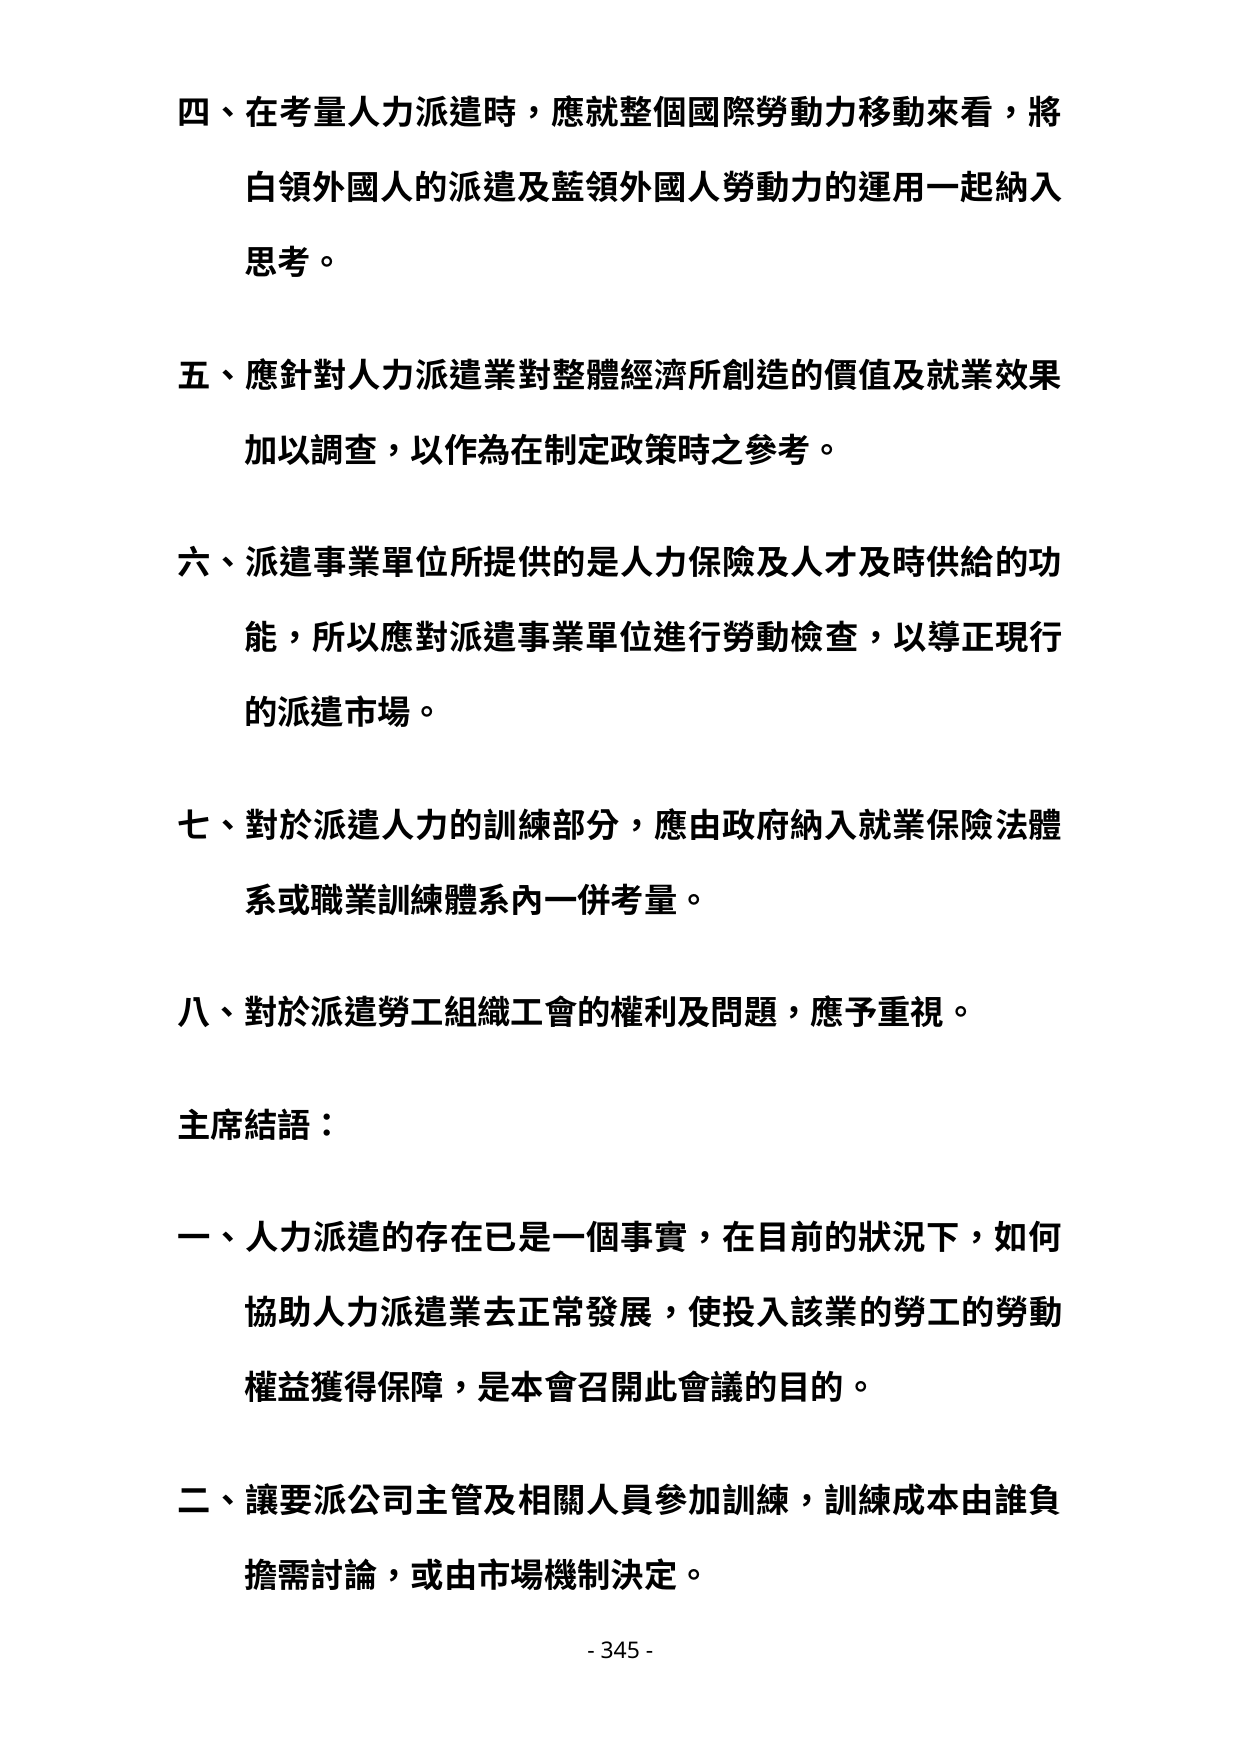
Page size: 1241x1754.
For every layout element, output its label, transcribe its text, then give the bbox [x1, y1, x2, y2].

subtitle 主席結語： [177, 1085, 1063, 1160]
subtitle 二、讓要派公司主管及相關人員參加訓練，訓練成本由誰負擔需討論，或由市場機制決定。 [177, 1460, 1063, 1610]
subtitle 五、應針對人力派遣業對整體經濟所創造的價值及就業效果加以調查，以作為在制定政策時之參考。 [177, 335, 1063, 485]
subtitle 一、人力派遣的存在已是一個事實，在目前的狀況下，如何協助人力派遣業去正常發展，使投入該業的勞工的勞動權益獲得保障，是本會召開此會議的目的。 [177, 1198, 1063, 1423]
subtitle 七、對於派遣人力的訓練部分，應由政府納入就業保險法體系或職業訓練體系內一併考量。 [177, 785, 1063, 935]
subtitle 四、在考量人力派遣時，應就整個國際勞動力移動來看，將白領外國人的派遣及藍領外國人勞動力的運用一起納入思考。 [177, 73, 1063, 298]
subtitle 六、派遣事業單位所提供的是人力保險及人才及時供給的功能，所以應對派遣事業單位進行勞動檢查，以導正現行的派遣市場。 [177, 523, 1063, 748]
subtitle 八、對於派遣勞工組織工會的權利及問題，應予重視。 [177, 973, 1063, 1048]
